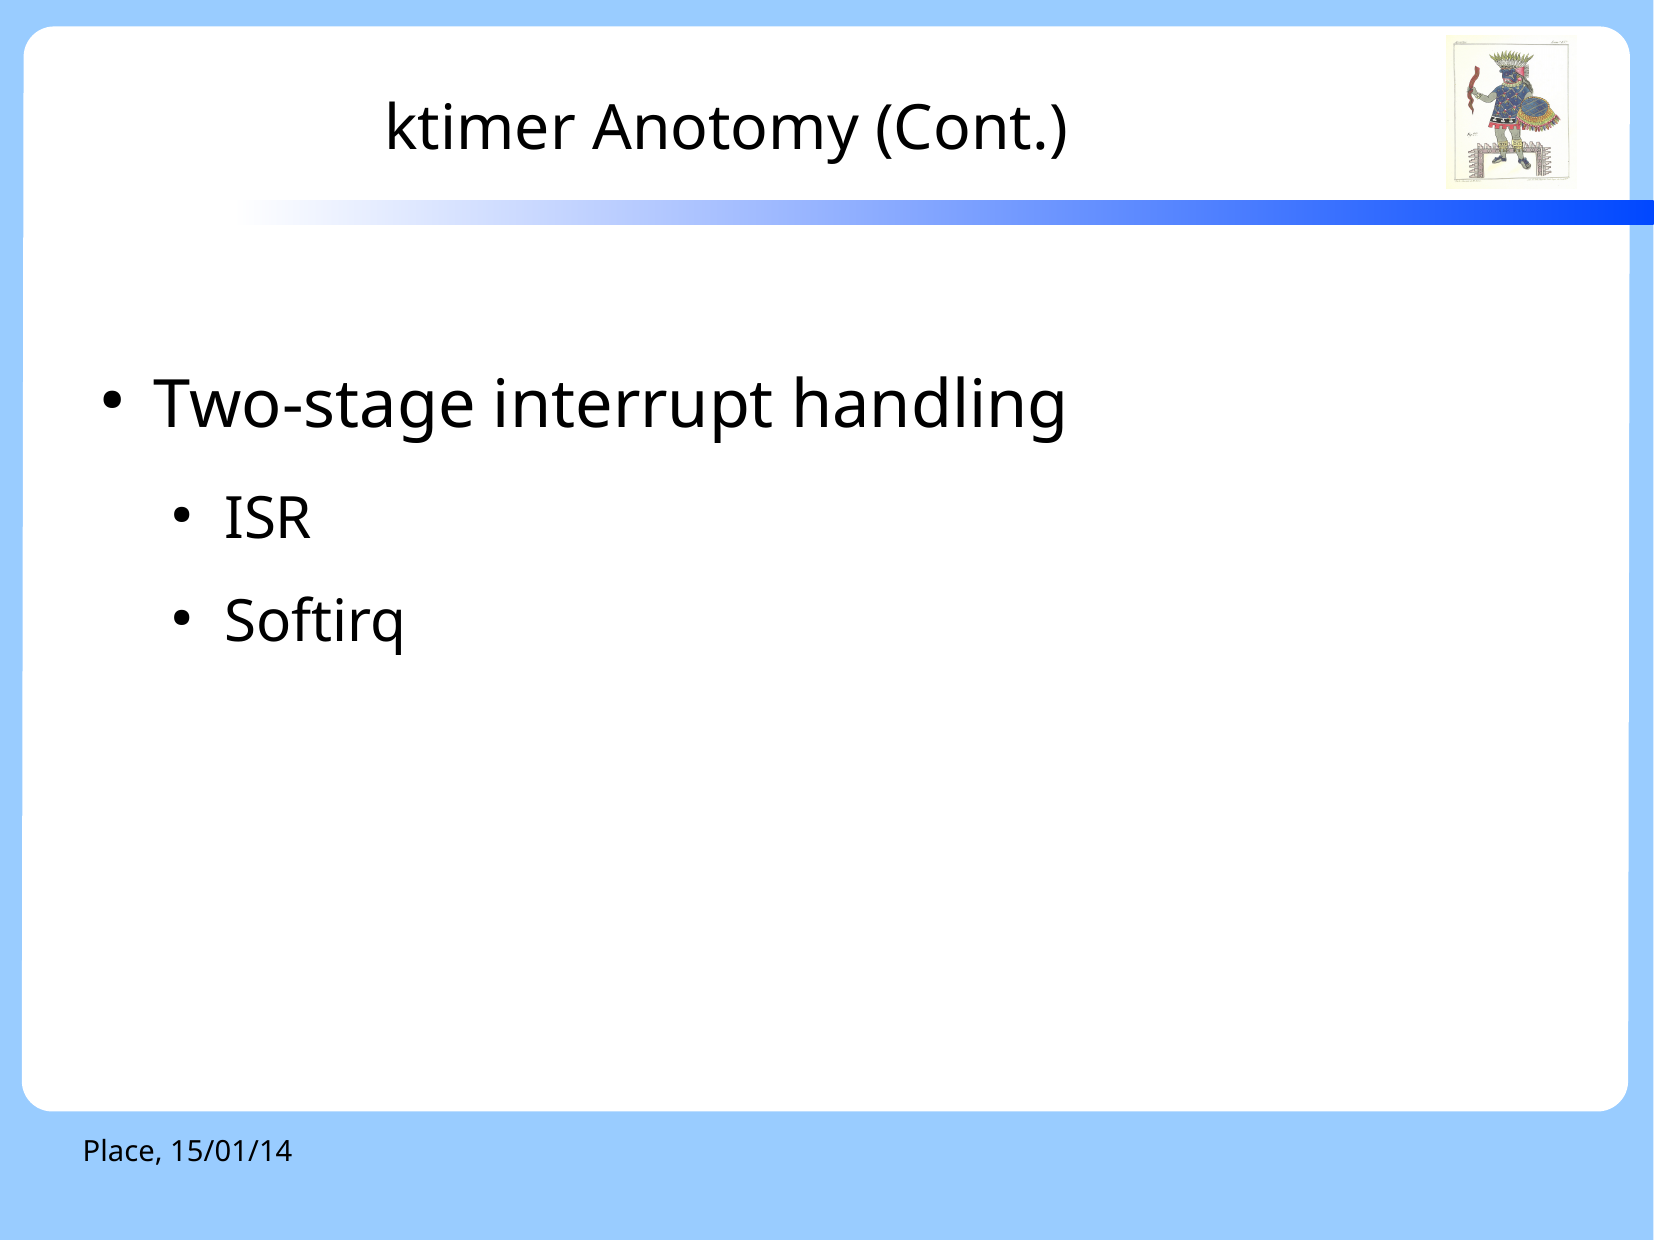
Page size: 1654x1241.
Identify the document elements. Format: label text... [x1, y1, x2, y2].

picture [1446, 35, 1577, 189]
title ktimer Anotomy (Cont.) [82, 49, 1371, 201]
list Two-stage interrupt handling ISR Softirq [82, 236, 1571, 1055]
